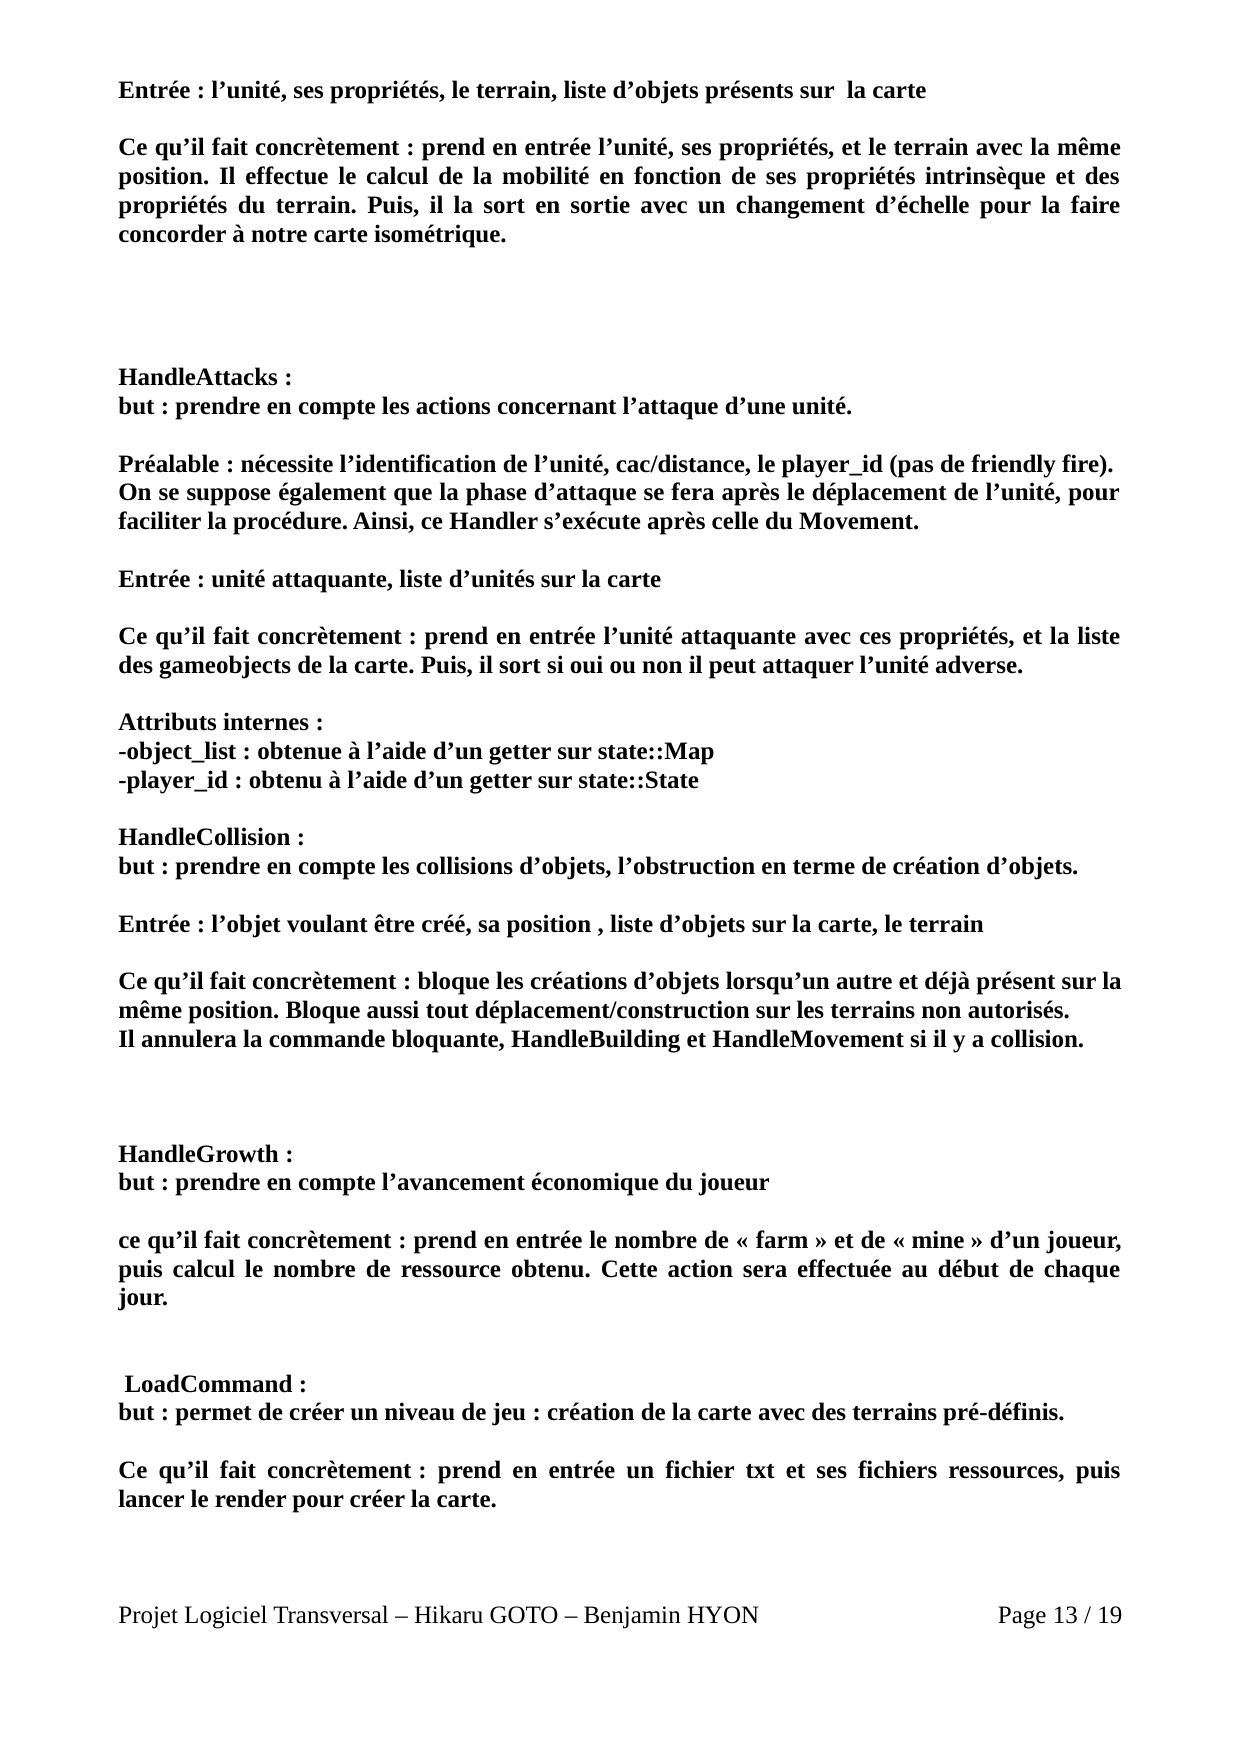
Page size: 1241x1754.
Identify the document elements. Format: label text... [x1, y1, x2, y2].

text ce qu’il fait concrètement : prend en entrée le nombre de « farm » et de « mine » d’un joueur, puis calcul le nombre de ressource obtenu. Cette action sera effectuée au début de chaque jour. [118, 1225, 1122, 1311]
text Entrée : l’objet voulant être créé, sa position , liste d’objets sur la carte, le terrain [118, 909, 1122, 937]
text but : prendre en compte l’avancement économique du joueur [118, 1167, 1122, 1196]
text HandleAttacks : [118, 362, 1122, 391]
text Ce qu’il fait concrètement : prend en entrée un fichier txt et ses fichiers ressources, puis lancer le render pour créer la carte. [118, 1455, 1122, 1512]
text HandleGrowth : [118, 1139, 1122, 1167]
text Ce qu’il fait concrètement : bloque les créations d’objets lorsqu’un autre et déjà présent sur la même position. Bloque aussi tout déplacement/construction sur les terrains non autorisés. [118, 966, 1122, 1024]
text but : prendre en compte les actions concernant l’attaque d’une unité. [118, 391, 1122, 420]
text Préalable : nécessite l’identification de l’unité, cac/distance, le player_id (pas de friendly fire). [118, 449, 1122, 477]
text -object_list : obtenue à l’aide d’un getter sur state::Map [118, 736, 1122, 765]
text Entrée : unité attaquante, liste d’unités sur la carte [118, 564, 1122, 592]
text Ce qu’il fait concrètement : prend en entrée l’unité, ses propriétés, et le terrain avec la même position. Il effectue le calcul de la mobilité en fonction de ses propriétés intrinsèque et des propriétés du terrain. Puis, il la sort en sortie avec un changement d’échelle pour la faire concorder à notre carte isométrique. [118, 132, 1122, 247]
text On se suppose également que la phase d’attaque se fera après le déplacement de l’unité, pour faciliter la procédure. Ainsi, ce Handler s’exécute après celle du Movement. [118, 477, 1122, 535]
text Il annulera la commande bloquante, HandleBuilding et HandleMovement si il y a collision. [118, 1024, 1122, 1052]
text but : permet de créer un niveau de jeu : création de la carte avec des terrains pré-définis. [118, 1397, 1122, 1426]
text Entrée : l’unité, ses propriétés, le terrain, liste d’objets présents sur la carte [118, 75, 1122, 104]
text but : prendre en compte les collisions d’objets, l’obstruction en terme de création d’objets. [118, 851, 1122, 880]
text Ce qu’il fait concrètement : prend en entrée l’unité attaquante avec ces propriétés, et la liste des gameobjects de la carte. Puis, il sort si oui ou non il peut attaquer l’unité adverse. [118, 621, 1122, 679]
text Attributs internes : [118, 707, 1122, 736]
text HandleCollision : [118, 822, 1122, 851]
text -player_id : obtenu à l’aide d’un getter sur state::State [118, 765, 1122, 794]
text LoadCommand : [118, 1369, 1122, 1397]
